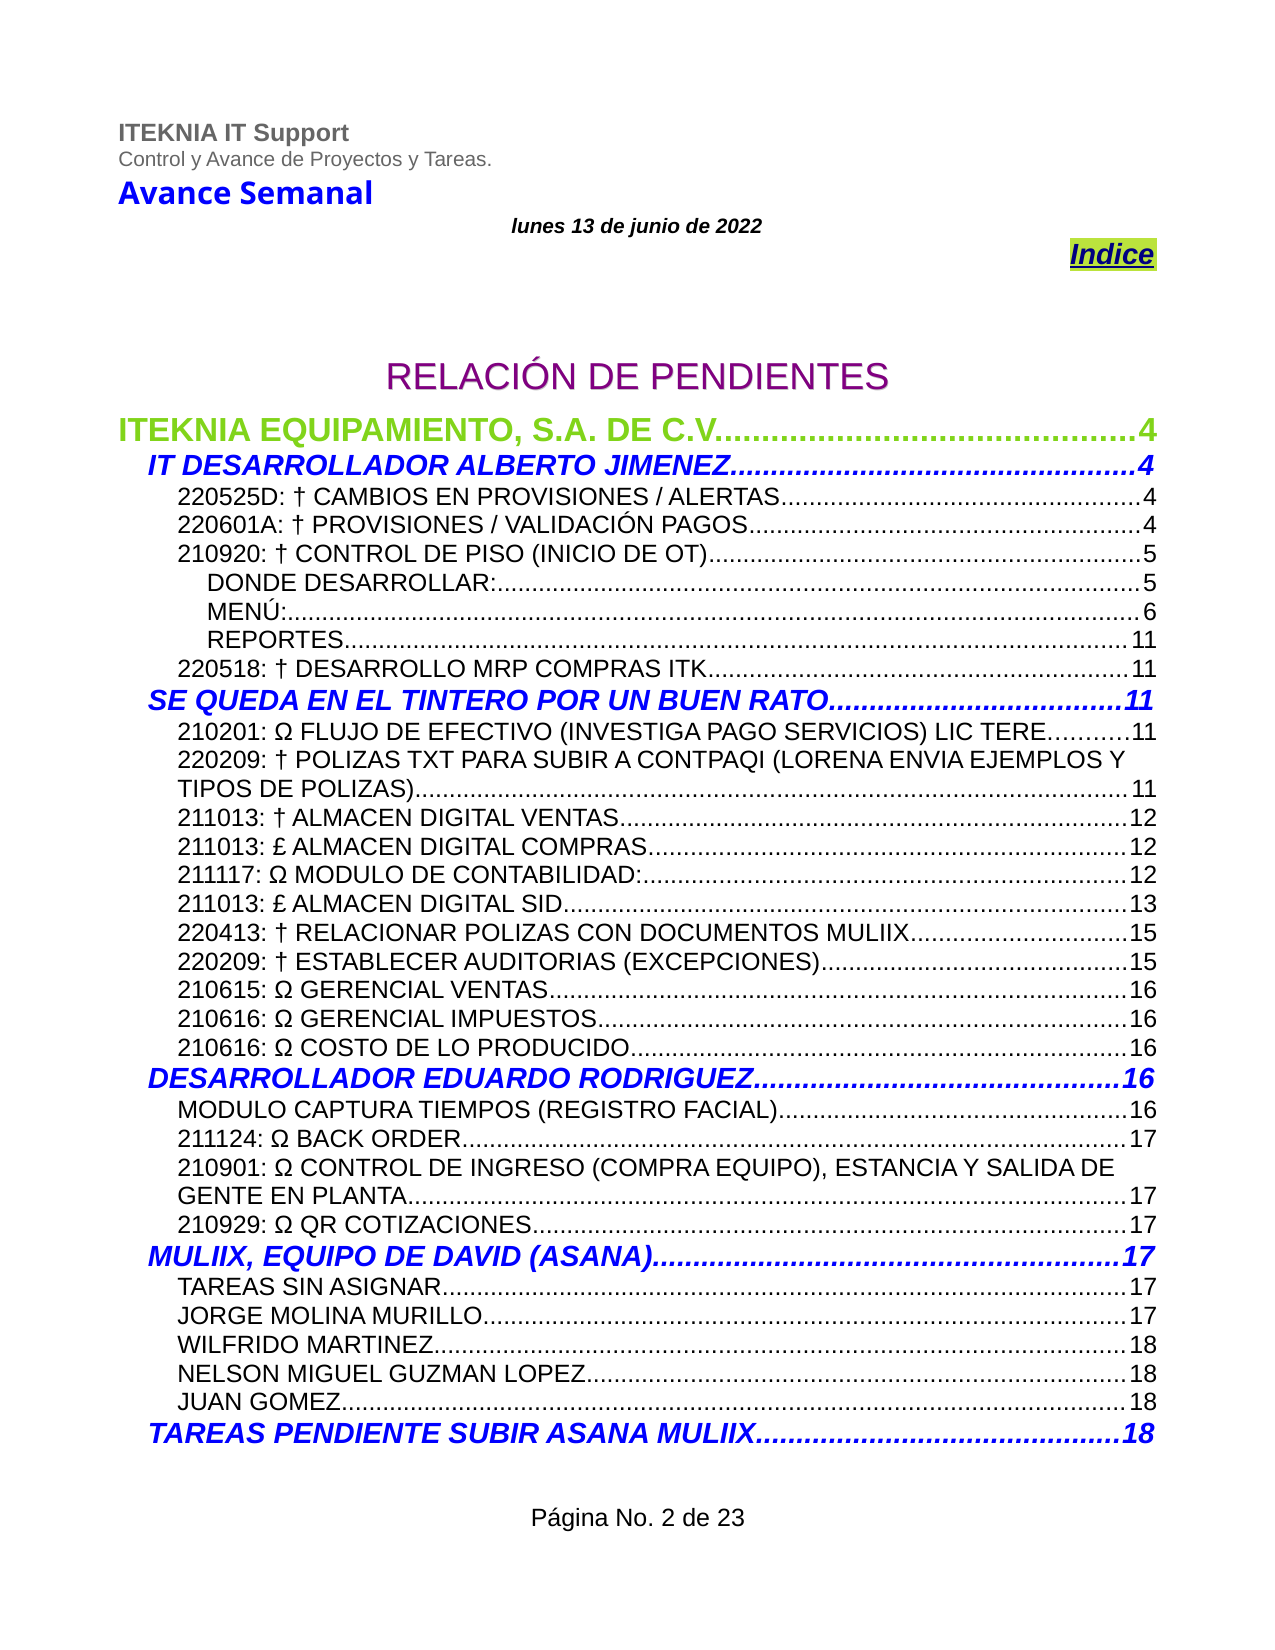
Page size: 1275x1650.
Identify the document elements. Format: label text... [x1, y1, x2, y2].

text 210616: Ω COSTO DE LO PRODUCIDO 16 [177, 1033, 1157, 1062]
text 220525D: † CAMBIOS EN PROVISIONES / ALERTAS 4 [177, 482, 1157, 511]
subtitle RELACIÓN DE PENDIENTES [118, 354, 1157, 397]
text ITEKNIA EQUIPAMIENTO, S.A. DE C.V. 4 [118, 410, 1157, 448]
text DESARROLLADOR EDUARDO RODRIGUEZ 16 [148, 1062, 1157, 1095]
text 211013: £ ALMACEN DIGITAL COMPRAS 12 [177, 832, 1157, 860]
text Tareas sin asignar 17 [177, 1272, 1157, 1301]
text 210615: Ω GERENCIAL VENTAS 16 [177, 975, 1157, 1004]
text DONDE DESARROLLAR: 5 [207, 568, 1157, 597]
text MODULO CAPTURA TIEMPOS (REGISTRO FACIAL) 16 [177, 1095, 1157, 1124]
text SE QUEDA EN EL TINTERO POR UN BUEN RATO 11 [148, 683, 1157, 717]
text 210920: † CONTROL DE PISO (INICIO DE OT) 5 [177, 539, 1157, 568]
text 211117: Ω MODULO DE CONTABILIDAD: 12 [177, 860, 1157, 889]
text 211013: £ ALMACEN DIGITAL SID 13 [177, 889, 1157, 918]
text TAREAS PENDIENTE SUBIR ASANA MULIIX 18 [148, 1416, 1157, 1450]
text NELSON MIGUEL GUZMAN LOPEZ 18 [177, 1359, 1157, 1387]
text 211013: † ALMACEN DIGITAL VENTAS 12 [177, 803, 1157, 832]
text MENÚ: 6 [207, 597, 1157, 626]
text 210901: Ω CONTROL DE INGRESO (compra equipo), ESTANCIA Y SALIDA DE GENTE EN PLANTA 17 [177, 1153, 1157, 1210]
text 210616: Ω GERENCIAL IMPUESTOS 16 [177, 1004, 1157, 1033]
text IT DESARROLLADOR ALBERTO JIMENEZ 4 [148, 448, 1157, 482]
text 211124: Ω BACK ORDER 17 [177, 1124, 1157, 1153]
text JUAN GOMEZ 18 [177, 1387, 1157, 1416]
text JORGE MOLINA MURILLO 17 [177, 1301, 1157, 1330]
text 210929: Ω QR COTIZACIONES 17 [177, 1210, 1157, 1239]
text 220413: † RELACIONAR POLIZAS CON DOCUMENTOS MULIIX 15 [177, 918, 1157, 947]
text WILFRIDO MARTINEZ 18 [177, 1330, 1157, 1359]
text 220209: † POLIZAS TXT PARA SUBIR A CONTPAQI (LORENA ENVIA EJEMPLOS Y TIPOS DE POLIZAS) 11 [177, 745, 1157, 803]
text 220601A: † PROVISIONES / VALIDACIÓN PAGOS 4 [177, 511, 1157, 539]
text 220209: † ESTABLECER AUDITORIAS (EXCEPCIONES) 15 [177, 947, 1157, 975]
text 220518: † DESARROLLO MRP COMPRAS ITK 11 [177, 654, 1157, 683]
text REPORTES 11 [207, 626, 1157, 654]
text 210201: Ω FLUJO DE EFECTIVO (Investiga pago servicios) lic tere. 11 [177, 717, 1157, 745]
text MULIIX, EQUIPO DE DAVID (ASANA) 17 [148, 1239, 1157, 1272]
